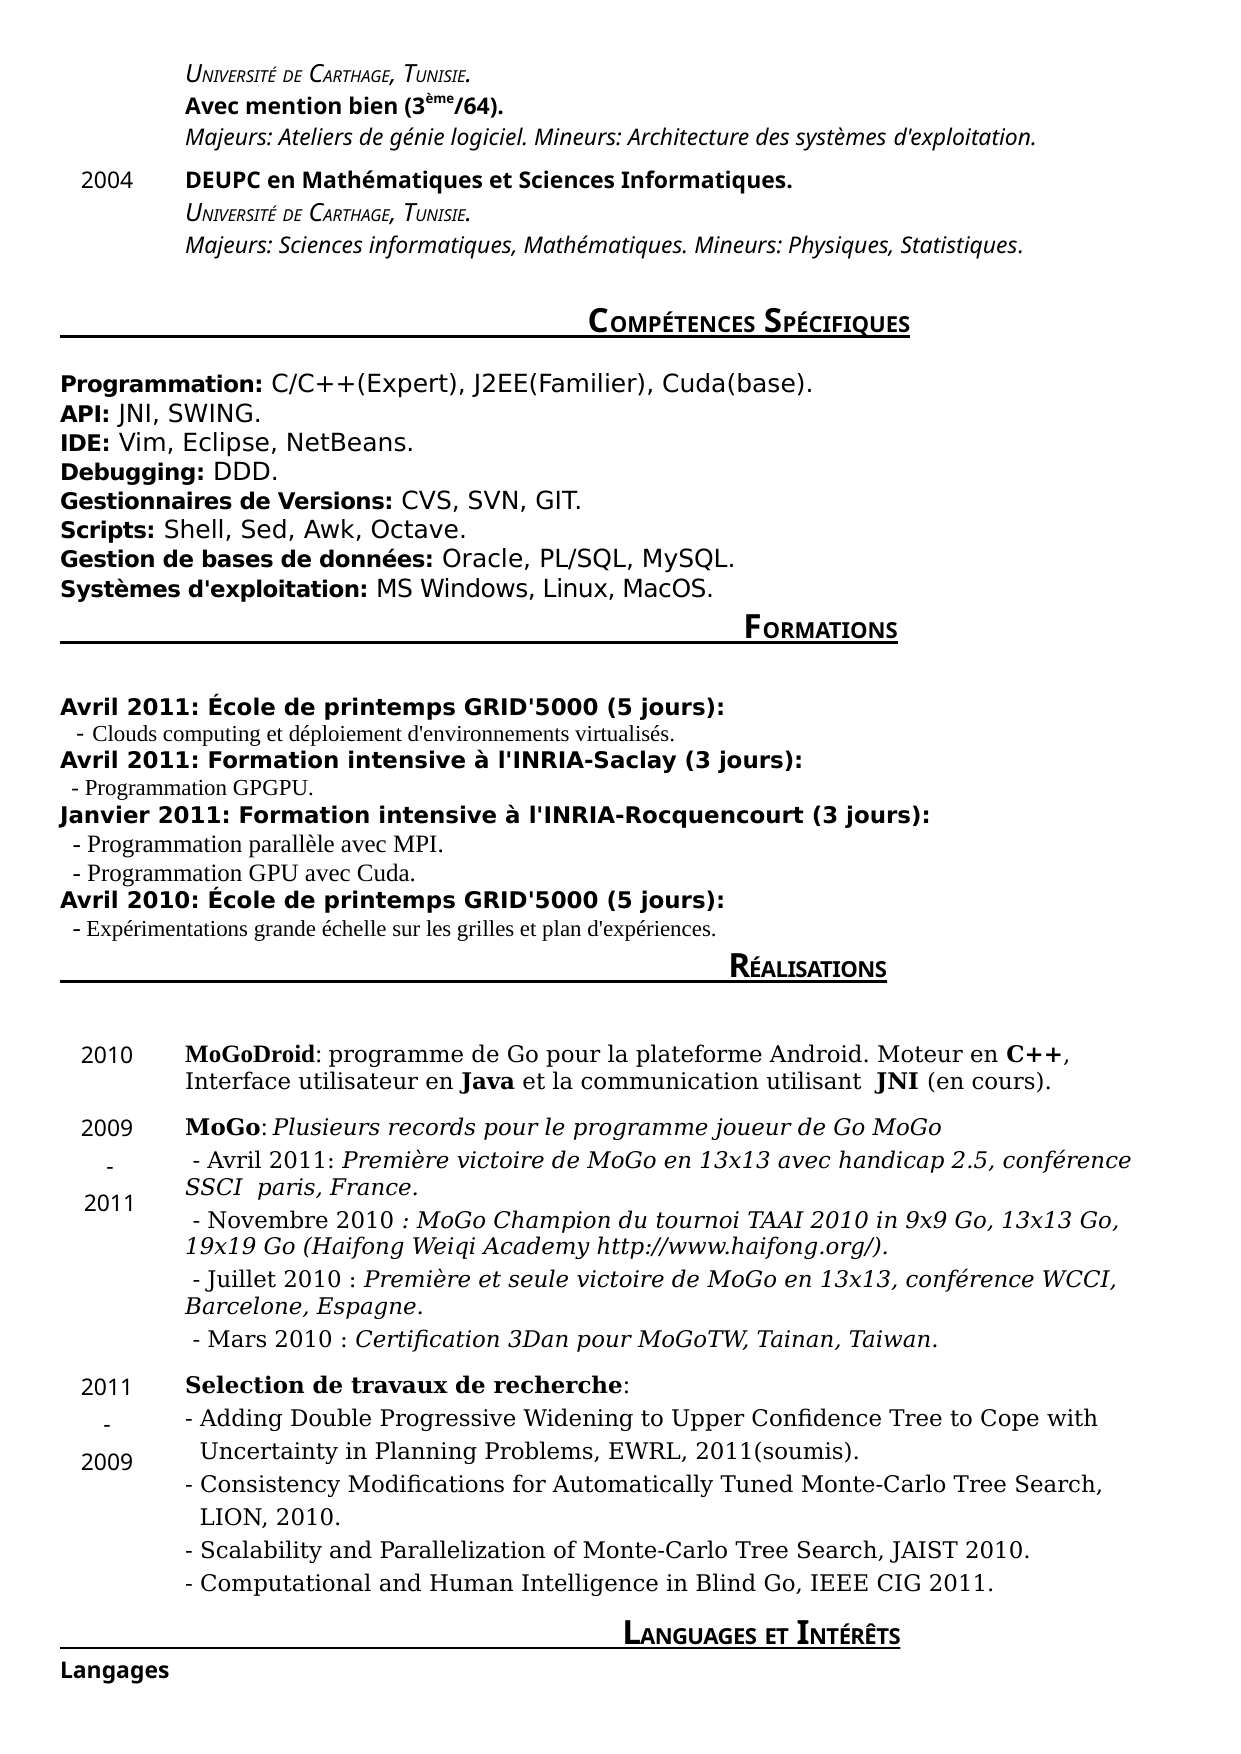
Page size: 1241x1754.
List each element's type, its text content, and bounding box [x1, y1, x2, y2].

table_cell 2009 - 2011 [60, 1107, 179, 1365]
text Debugging: DDD. [60, 457, 1175, 486]
text Langages [60, 1654, 1175, 1685]
text API: JNI, SWING. [60, 399, 1175, 428]
text - Programmation GPU avec Cuda. [60, 858, 1175, 887]
table_header MoGoDroid: programme de Go pour la plateforme Android. Moteur en C++, Interface utilisateur en Java et la communication utilisant JNI (en cours). [179, 1033, 1175, 1107]
table_cell Selection de travaux de recherche: - Adding Double Progressive Widening to Upper Confidence Tree to Cope with Uncertainty in Planning Problems, EWRL, 2011(soumis). - Consistency Modifications for Automatically Tuned Monte-Carlo Tree Search, LION, 2010. - Scalability and Parallelization of Monte-Carlo Tree Search, JAIST 2010. - Computational and Human Intelligence in Blind Go, IEEE CIG 2011. [179, 1365, 1175, 1609]
text Avril 2011: École de printemps GRID'5000 (5 jours): [60, 694, 1175, 720]
text Gestionnaires de Versions: CVS, SVN, GIT. [60, 486, 1175, 515]
text - Clouds computing et déploiement d'environnements virtualisés. [60, 720, 1175, 747]
table_cell [60, 50, 179, 158]
text Compétences Spécifiques [60, 297, 1150, 343]
text Systèmes d'exploitation: MS Windows, Linux, MacOS. [60, 574, 1175, 603]
text - Expérimentations grande échelle sur les grilles et plan d'expériences. [60, 913, 1175, 942]
table_header 2010 [60, 1033, 179, 1107]
text Scripts: Shell, Sed, Awk, Octave. Gestion de bases de données: Oracle, PL/SQL, MySQL. [60, 515, 1175, 574]
text Programmation: C/C++(Expert), J2EE(Familier), Cuda(base). [60, 369, 1175, 399]
text IDE: Vim, Eclipse, NetBeans. [60, 428, 1175, 457]
text Avril 2010: École de printemps GRID'5000 (5 jours): [60, 887, 1175, 913]
table_cell 2004 [60, 158, 179, 297]
text Janvier 2011: Formation intensive à l'INRIA-Rocquencourt (3 jours): [60, 800, 1175, 829]
text Languages et Intérêts [60, 1609, 1150, 1654]
text - Programmation GPGPU. [60, 774, 1175, 800]
table_cell Université de Carthage, Tunisie. Avec mention bien (3ème/64). Majeurs: Ateliers de génie logiciel. Mineurs: Architecture des systèmes d'exploitation. [179, 50, 1175, 158]
text - Programmation parallèle avec MPI. [60, 829, 1175, 858]
table_cell 2011 - 2009 [60, 1365, 179, 1609]
text Réalisations [60, 942, 1150, 988]
text Avril 2011: Formation intensive à l'INRIA-Saclay (3 jours): [60, 747, 1175, 774]
table_cell MoGo: Plusieurs records pour le programme joueur de Go MoGo - Avril 2011: Première victoire de MoGo en 13x13 avec handicap 2.5, conférence SSCI paris, France. - Novembre 2010 : MoGo Champion du tournoi TAAI 2010 in 9x9 Go, 13x13 Go, 19x19 Go (Haifong Weiqi Academy http://www.haifong.org/). - Juillet 2010 : Première et seule victoire de MoGo en 13x13, conférence WCCI, Barcelone, Espagne. - Mars 2010 : Certification 3Dan pour MoGoTW, Tainan, Taiwan. [179, 1107, 1175, 1365]
table_cell DEUPC en Mathématiques et Sciences Informatiques. Université de Carthage, Tunisie. Majeurs: Sciences informatiques, Mathématiques. Mineurs: Physiques, Statistiques. [179, 158, 1175, 297]
text Formations [60, 603, 1150, 648]
